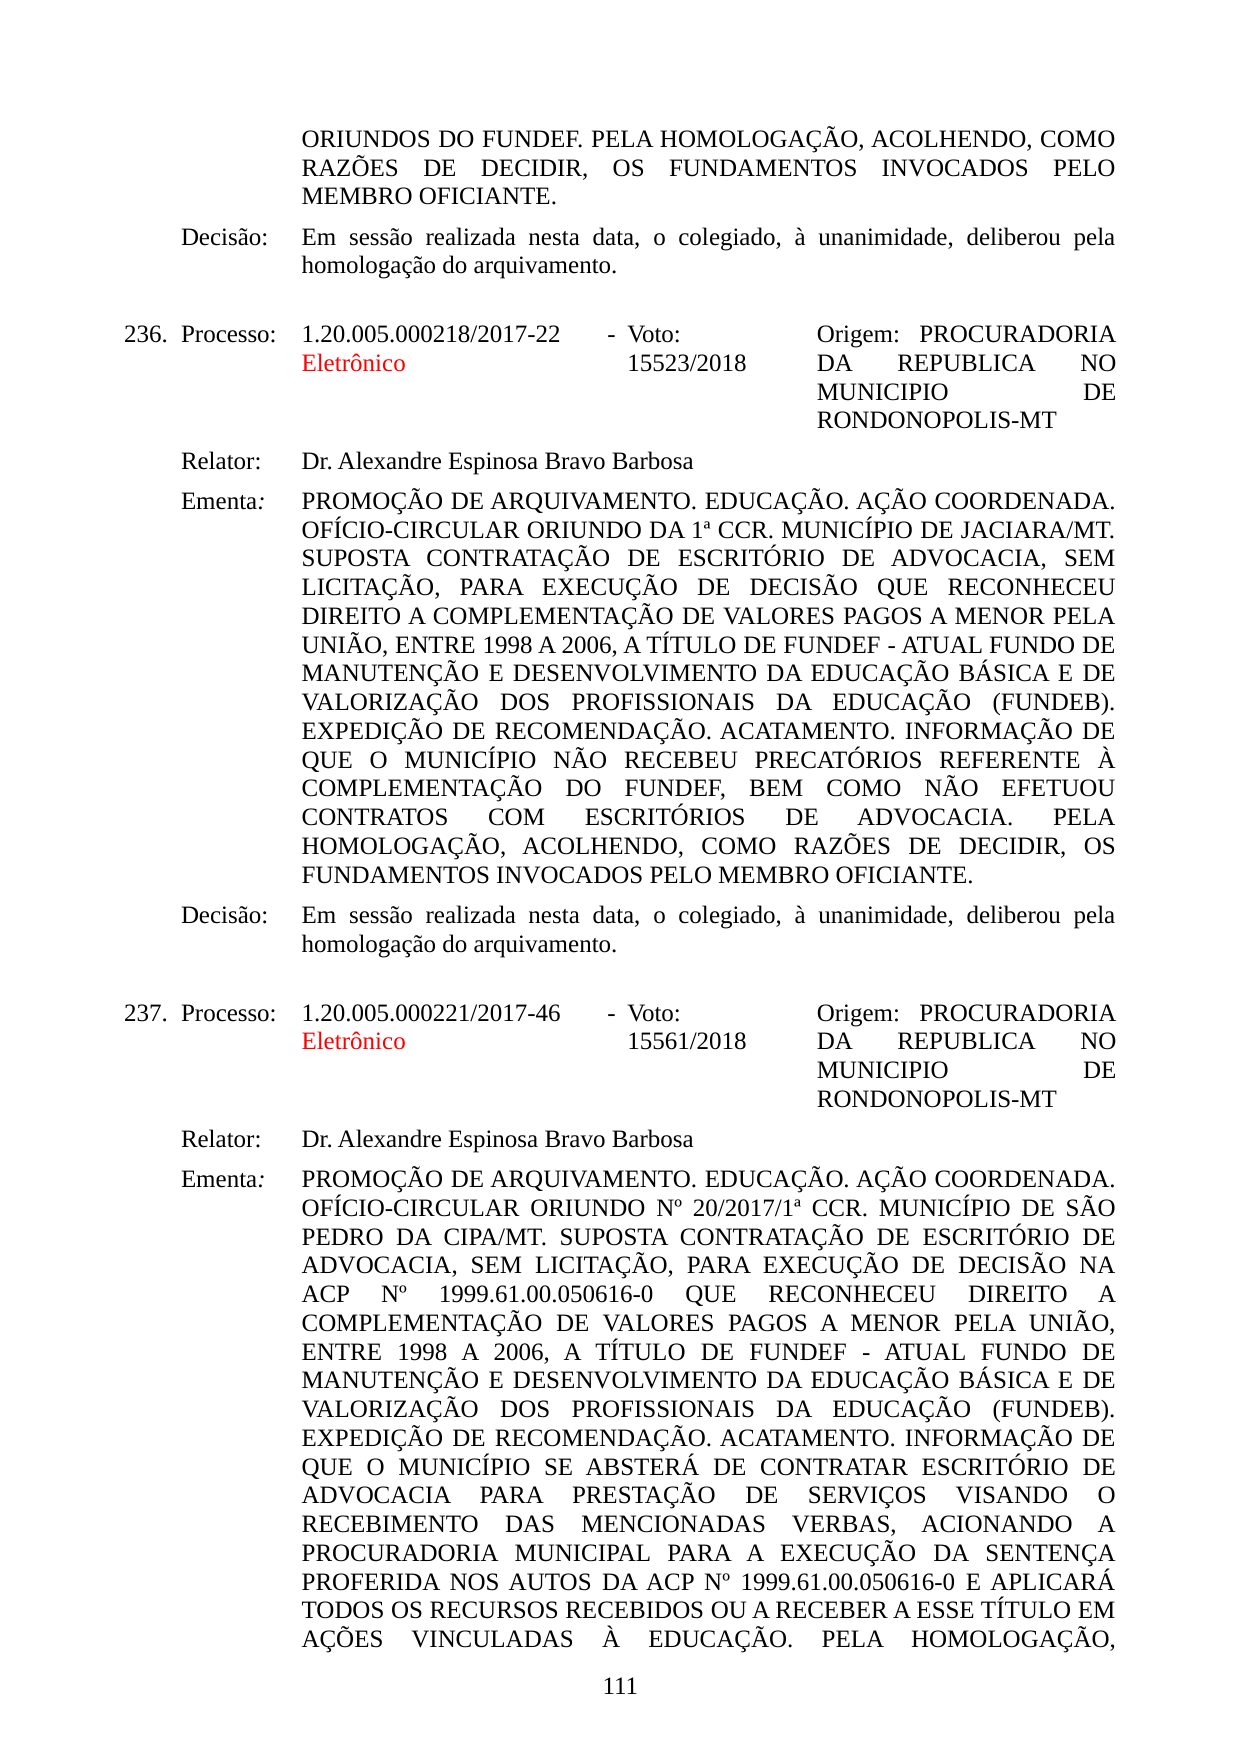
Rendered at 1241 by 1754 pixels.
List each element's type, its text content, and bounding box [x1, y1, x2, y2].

table_cell Decisão: [175, 216, 296, 285]
table_cell PROMOÇÃO DE ARQUIVAMENTO. EDUCAÇÃO. AÇÃO COORDENADA. OFÍCIO-CIRCULAR ORIUNDO Nº 20/2017/1ª CCR. MUNICÍPIO DE SÃO PEDRO DA CIPA/MT. SUPOSTA CONTRATAÇÃO DE ESCRITÓRIO DE ADVOCACIA, SEM LICITAÇÃO, PARA EXECUÇÃO DE DECISÃO NA ACP Nº 1999.61.00.050616-0 QUE RECONHECEU DIREITO A COMPLEMENTAÇÃO DE VALORES PAGOS A MENOR PELA UNIÃO, ENTRE 1998 A 2006, A TÍTULO DE FUNDEF - ATUAL FUNDO DE MANUTENÇÃO E DESENVOLVIMENTO DA EDUCAÇÃO BÁSICA E DE VALORIZAÇÃO DOS PROFISSIONAIS DA EDUCAÇÃO (FUNDEB). EXPEDIÇÃO DE RECOMENDAÇÃO. ACATAMENTO. INFORMAÇÃO DE QUE O MUNICÍPIO SE ABSTERÁ DE CONTRATAR ESCRITÓRIO DE ADVOCACIA PARA PRESTAÇÃO DE SERVIÇOS VISANDO O RECEBIMENTO DAS MENCIONADAS VERBAS, ACIONANDO A PROCURADORIA MUNICIPAL PARA A EXECUÇÃO DA SENTENÇA PROFERIDA NOS AUTOS DA ACP Nº 1999.61.00.050616-0 E APLICARÁ TODOS OS RECURSOS RECEBIDOS OU A RECEBER A ESSE TÍTULO EM AÇÕES VINCULADAS À EDUCAÇÃO. PELA HOMOLOGAÇÃO, [296, 1159, 1122, 1659]
table_cell Relator: [175, 440, 296, 480]
table_header 1.20.005.000221/2017-46 - Eletrônico [296, 992, 621, 1118]
table_header 236. [118, 314, 175, 440]
table_cell [118, 894, 175, 963]
table_cell [175, 118, 296, 216]
table_cell Relator: [175, 1118, 296, 1158]
table_cell Ementa: [175, 1159, 296, 1659]
table_header 237. [118, 992, 175, 1118]
table_cell Em sessão realizada nesta data, o colegiado, à unanimidade, deliberou pela homologação do arquivamento. [296, 894, 1122, 963]
table_cell [118, 1118, 175, 1158]
table_cell [118, 216, 175, 285]
table_cell Dr. Alexandre Espinosa Bravo Barbosa [296, 1118, 1122, 1158]
table_cell [118, 440, 175, 480]
table_header Origem: PROCURADORIA DA REPUBLICA NO MUNICIPIO DE RONDONOPOLIS-MT [811, 992, 1122, 1118]
table_cell [118, 1159, 175, 1659]
table_header Voto: 15561/2018 [621, 992, 811, 1118]
table_cell Decisão: [175, 894, 296, 963]
table_cell PROMOÇÃO DE ARQUIVAMENTO. EDUCAÇÃO. AÇÃO COORDENADA. OFÍCIO-CIRCULAR ORIUNDO DA 1ª CCR. MUNICÍPIO DE JACIARA/MT. SUPOSTA CONTRATAÇÃO DE ESCRITÓRIO DE ADVOCACIA, SEM LICITAÇÃO, PARA EXECUÇÃO DE DECISÃO QUE RECONHECEU DIREITO A COMPLEMENTAÇÃO DE VALORES PAGOS A MENOR PELA UNIÃO, ENTRE 1998 A 2006, A TÍTULO DE FUNDEF - ATUAL FUNDO DE MANUTENÇÃO E DESENVOLVIMENTO DA EDUCAÇÃO BÁSICA E DE VALORIZAÇÃO DOS PROFISSIONAIS DA EDUCAÇÃO (FUNDEB). EXPEDIÇÃO DE RECOMENDAÇÃO. ACATAMENTO. INFORMAÇÃO DE QUE O MUNICÍPIO NÃO RECEBEU PRECATÓRIOS REFERENTE À COMPLEMENTAÇÃO DO FUNDEF, BEM COMO NÃO EFETUOU CONTRATOS COM ESCRITÓRIOS DE ADVOCACIA. PELA HOMOLOGAÇÃO, ACOLHENDO, COMO RAZÕES DE DECIDIR, OS FUNDAMENTOS INVOCADOS PELO MEMBRO OFICIANTE. [296, 480, 1122, 894]
table_header Origem: PROCURADORIA DA REPUBLICA NO MUNICIPIO DE RONDONOPOLIS-MT [811, 314, 1122, 440]
table_cell Em sessão realizada nesta data, o colegiado, à unanimidade, deliberou pela homologação do arquivamento. [296, 216, 1122, 285]
table_header Processo: [175, 314, 296, 440]
table_header Processo: [175, 992, 296, 1118]
table_cell ORIUNDOS DO FUNDEF. PELA HOMOLOGAÇÃO, ACOLHENDO, COMO RAZÕES DE DECIDIR, OS FUNDAMENTOS INVOCADOS PELO MEMBRO OFICIANTE. [296, 118, 1122, 216]
table_cell [118, 480, 175, 894]
table_cell [118, 118, 175, 216]
table_cell Ementa: [175, 480, 296, 894]
table_cell Dr. Alexandre Espinosa Bravo Barbosa [296, 440, 1122, 480]
table_header 1.20.005.000218/2017-22 - Eletrônico [296, 314, 621, 440]
table_header Voto: 15523/2018 [621, 314, 811, 440]
